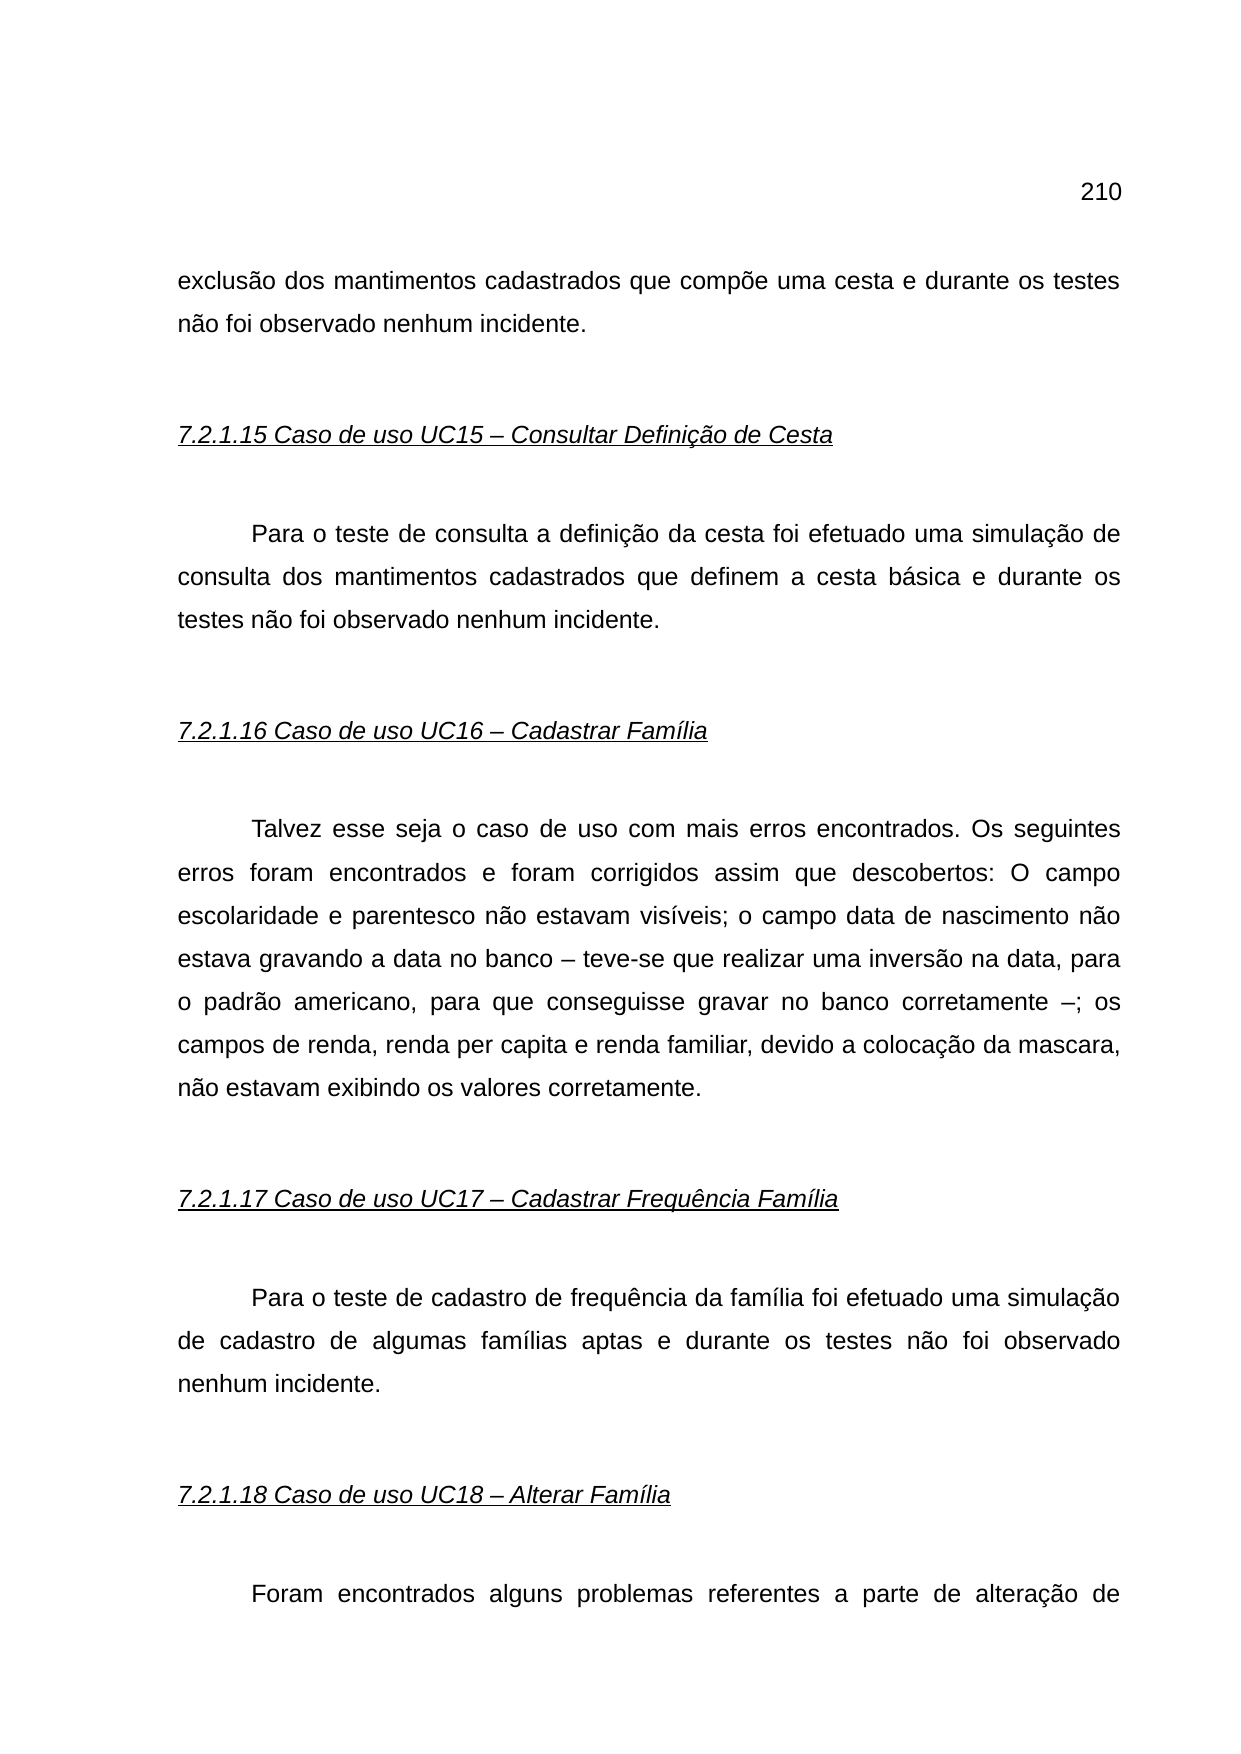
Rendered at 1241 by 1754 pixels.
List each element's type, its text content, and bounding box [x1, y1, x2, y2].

text exclusão dos mantimentos cadastrados que compõe uma cesta e durante os testes não foi observado nenhum incidente. [177, 266, 1122, 338]
subtitle 7.2.1.16 Caso de uso UC16 – Cadastrar Família [177, 716, 1122, 744]
subtitle 7.2.1.17 Caso de uso UC17 – Cadastrar Frequência Família [177, 1184, 1122, 1213]
text Foram encontrados alguns problemas referentes a parte de alteração de [177, 1579, 1122, 1608]
subtitle 7.2.1.15 Caso de uso UC15 – Consultar Definição de Cesta [177, 420, 1122, 449]
text Talvez esse seja o caso de uso com mais erros encontrados. Os seguintes erros foram encontrados e foram corrigidos assim que descobertos: O campo escolaridade e parentesco não estavam visíveis; o campo data de nascimento não estava gravando a data no banco – teve-se que realizar uma inversão na data, para o padrão americano, para que conseguisse gravar no banco corretamente –; os campos de renda, renda per capita e renda familiar, devido a colocação da mascara, não estavam exibindo os valores corretamente. [177, 814, 1122, 1102]
text Para o teste de cadastro de frequência da família foi efetuado uma simulação de cadastro de algumas famílias aptas e durante os testes não foi observado nenhum incidente. [177, 1283, 1122, 1398]
text Para o teste de consulta a definição da cesta foi efetuado uma simulação de consulta dos mantimentos cadastrados que definem a cesta básica e durante os testes não foi observado nenhum incidente. [177, 518, 1122, 633]
subtitle 7.2.1.18 Caso de uso UC18 – Alterar Família [177, 1480, 1122, 1509]
